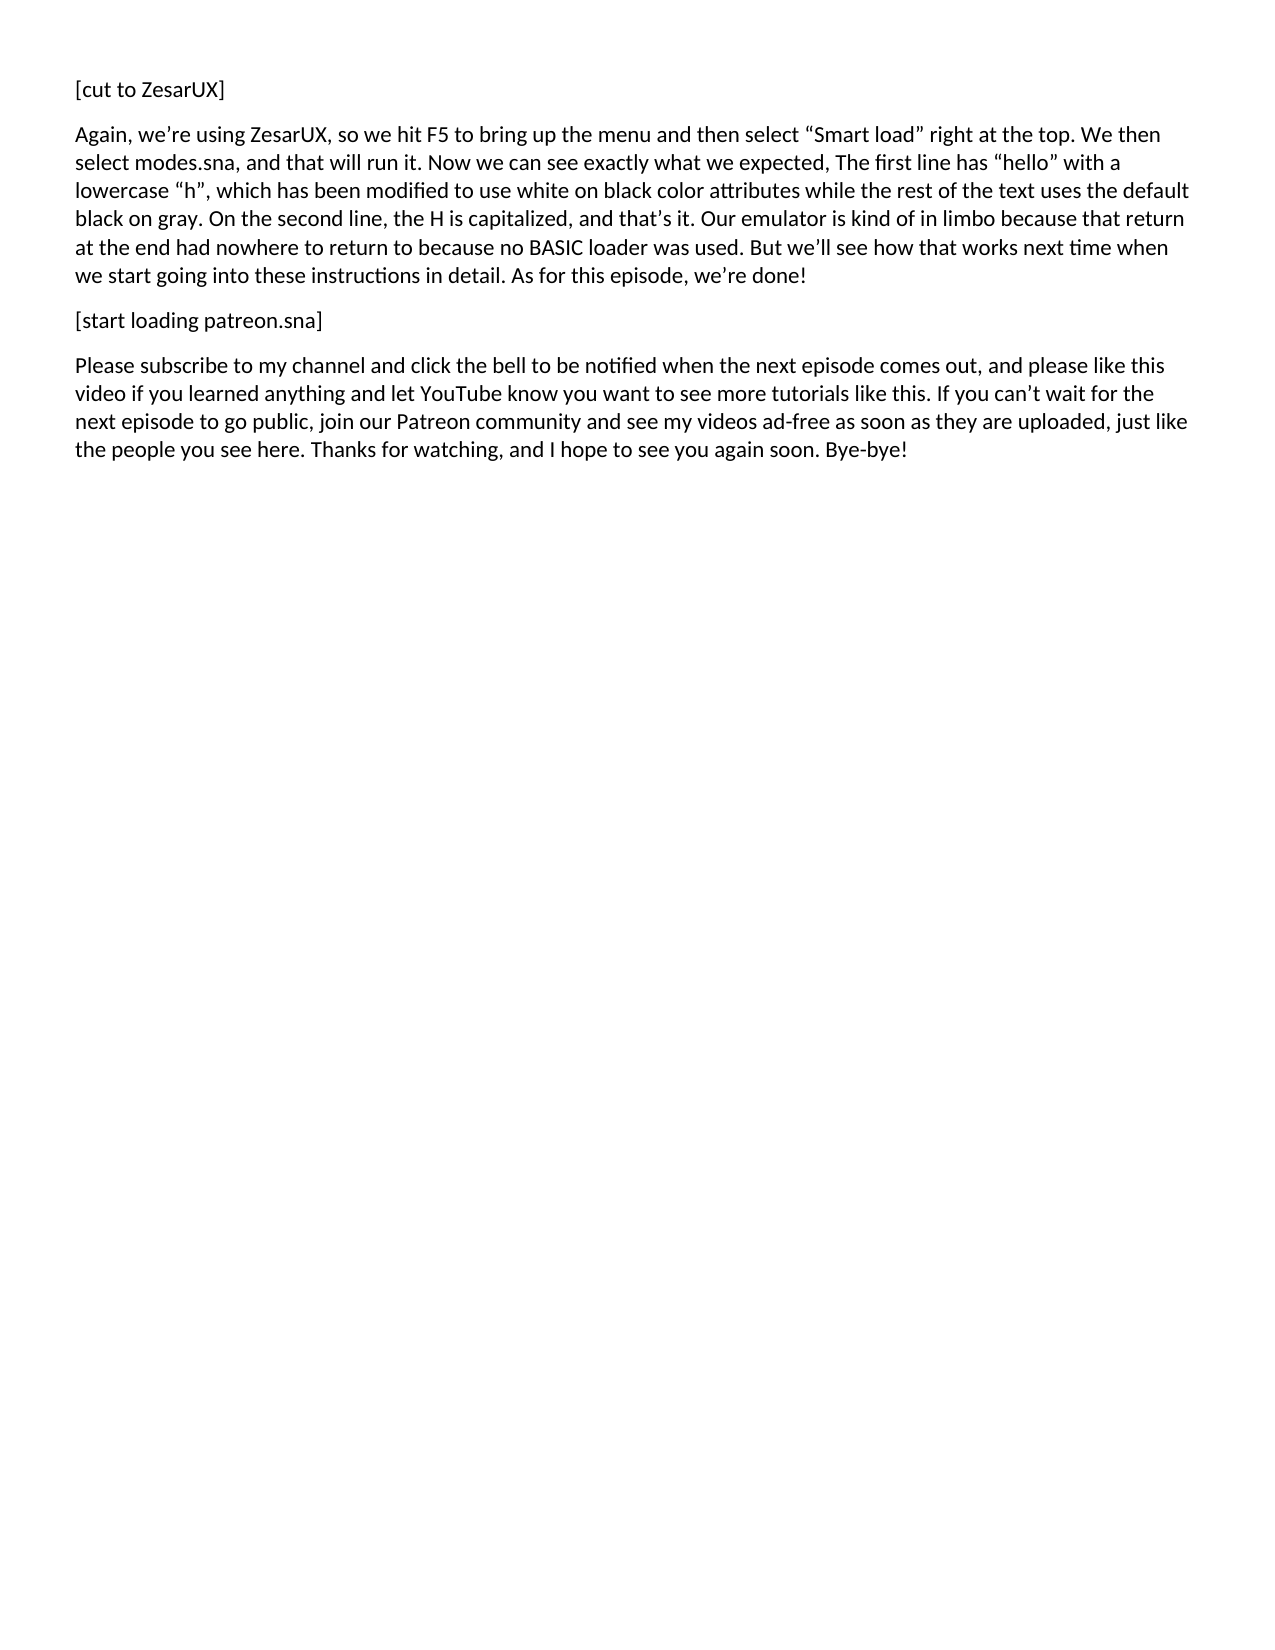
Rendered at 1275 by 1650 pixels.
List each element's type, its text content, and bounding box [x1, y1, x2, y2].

text [start loading patreon.sna] [75, 306, 1200, 334]
text [cut to ZesarUX] [75, 75, 1200, 103]
text Please subscribe to my channel and click the bell to be notified when the next episode comes out, and please like this video if you learned anything and let YouTube know you want to see more tutorials like this. If you can’t wait for the next episode to go public, join our Patreon community and see my videos ad-free as soon as they are uploaded, just like the people you see here. Thanks for watching, and I hope to see you again soon. Bye-bye! [75, 351, 1200, 463]
text Again, we’re using ZesarUX, so we hit F5 to bring up the menu and then select “Smart load” right at the top. We then select modes.sna, and that will run it. Now we can see exactly what we expected, The first line has “hello” with a lowercase “h”, which has been modified to use white on black color attributes while the rest of the text uses the default black on gray. On the second line, the H is capitalized, and that’s it. Our emulator is kind of in limbo because that return at the end had nowhere to return to because no BASIC loader was used. But we’ll see how that works next time when we start going into these instructions in detail. As for this episode, we’re done! [75, 120, 1200, 289]
